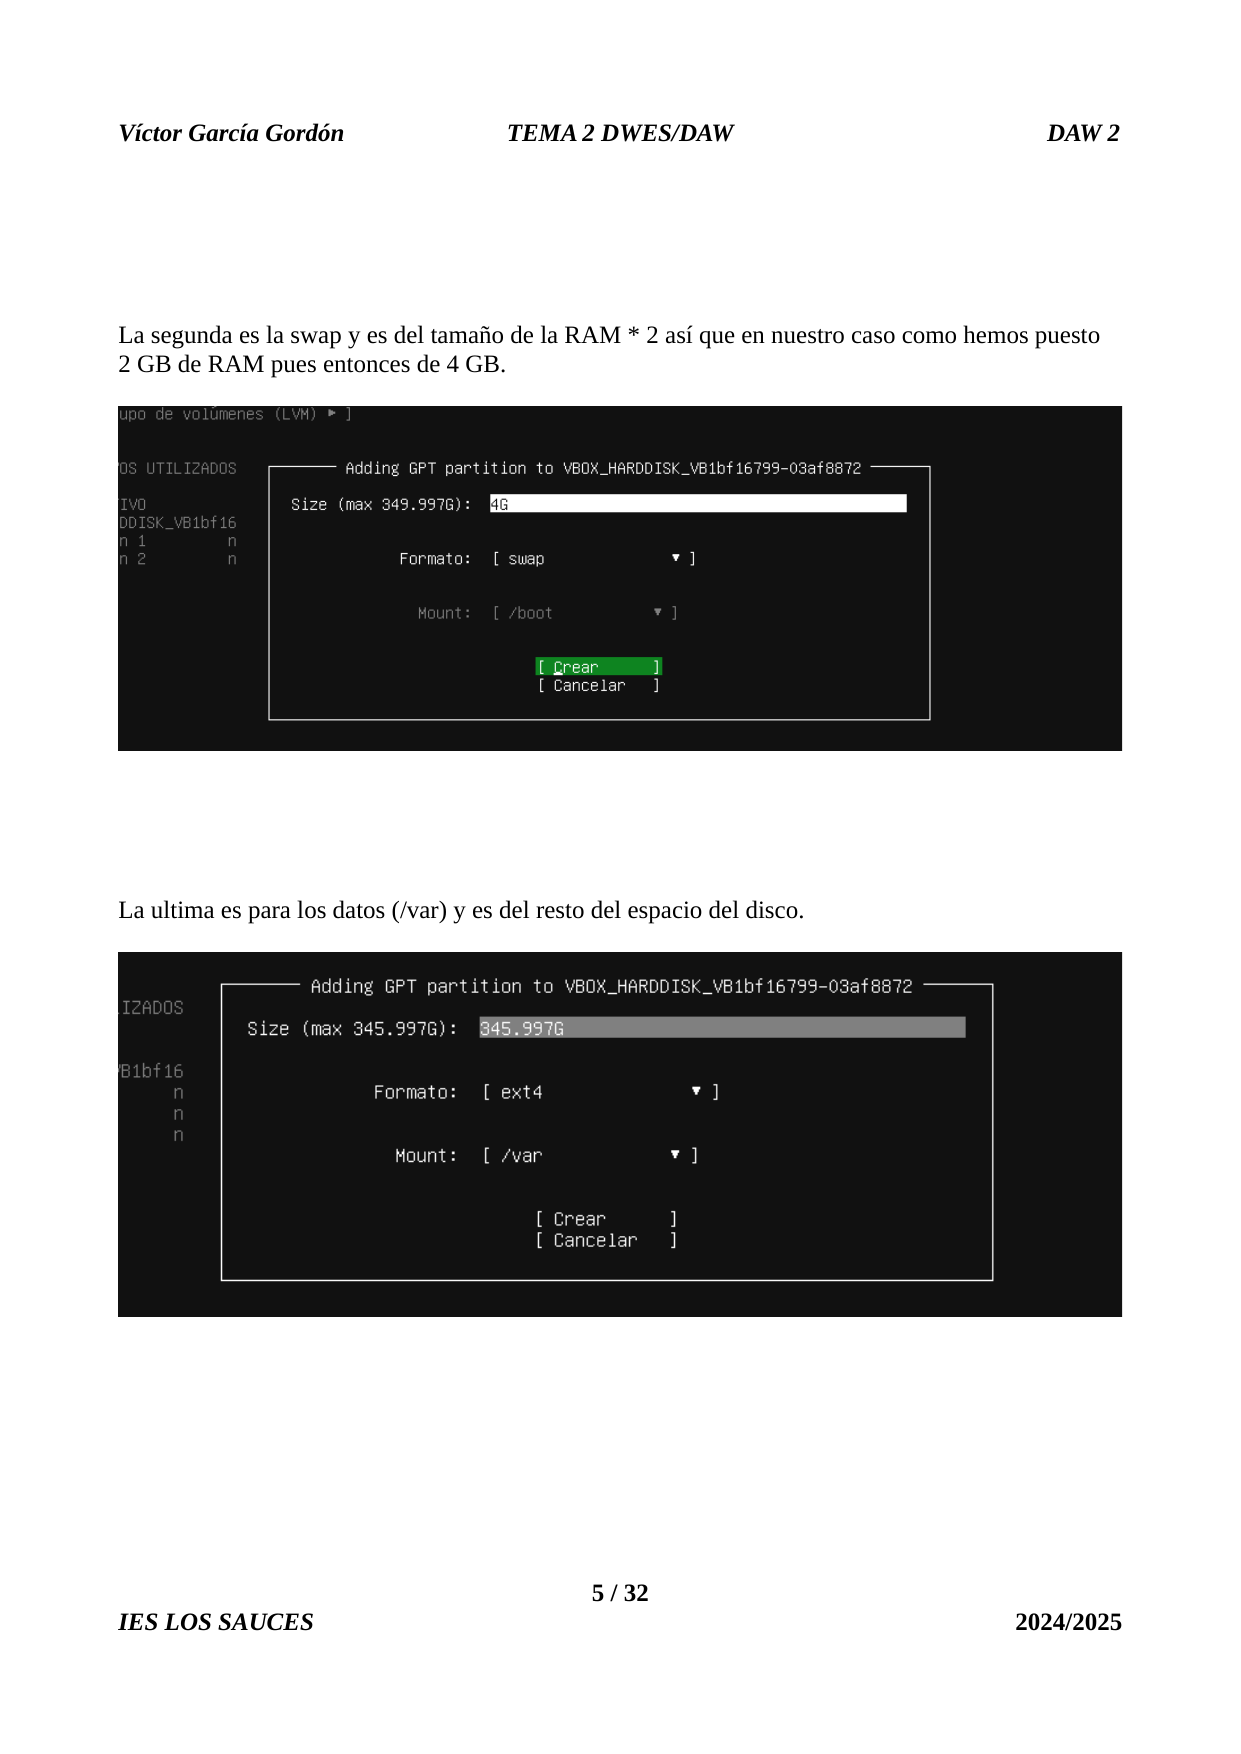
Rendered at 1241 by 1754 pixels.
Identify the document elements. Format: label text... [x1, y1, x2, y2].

text La ultima es para los datos (/var) y es del resto del espacio del disco. [118, 895, 1122, 923]
text La segunda es la swap y es del tamaño de la RAM * 2 así que en nuestro caso como hemos puesto [118, 320, 1122, 349]
picture [118, 952, 1123, 1317]
picture [118, 406, 1123, 751]
text 2 GB de RAM pues entonces de 4 GB. [118, 349, 1122, 378]
